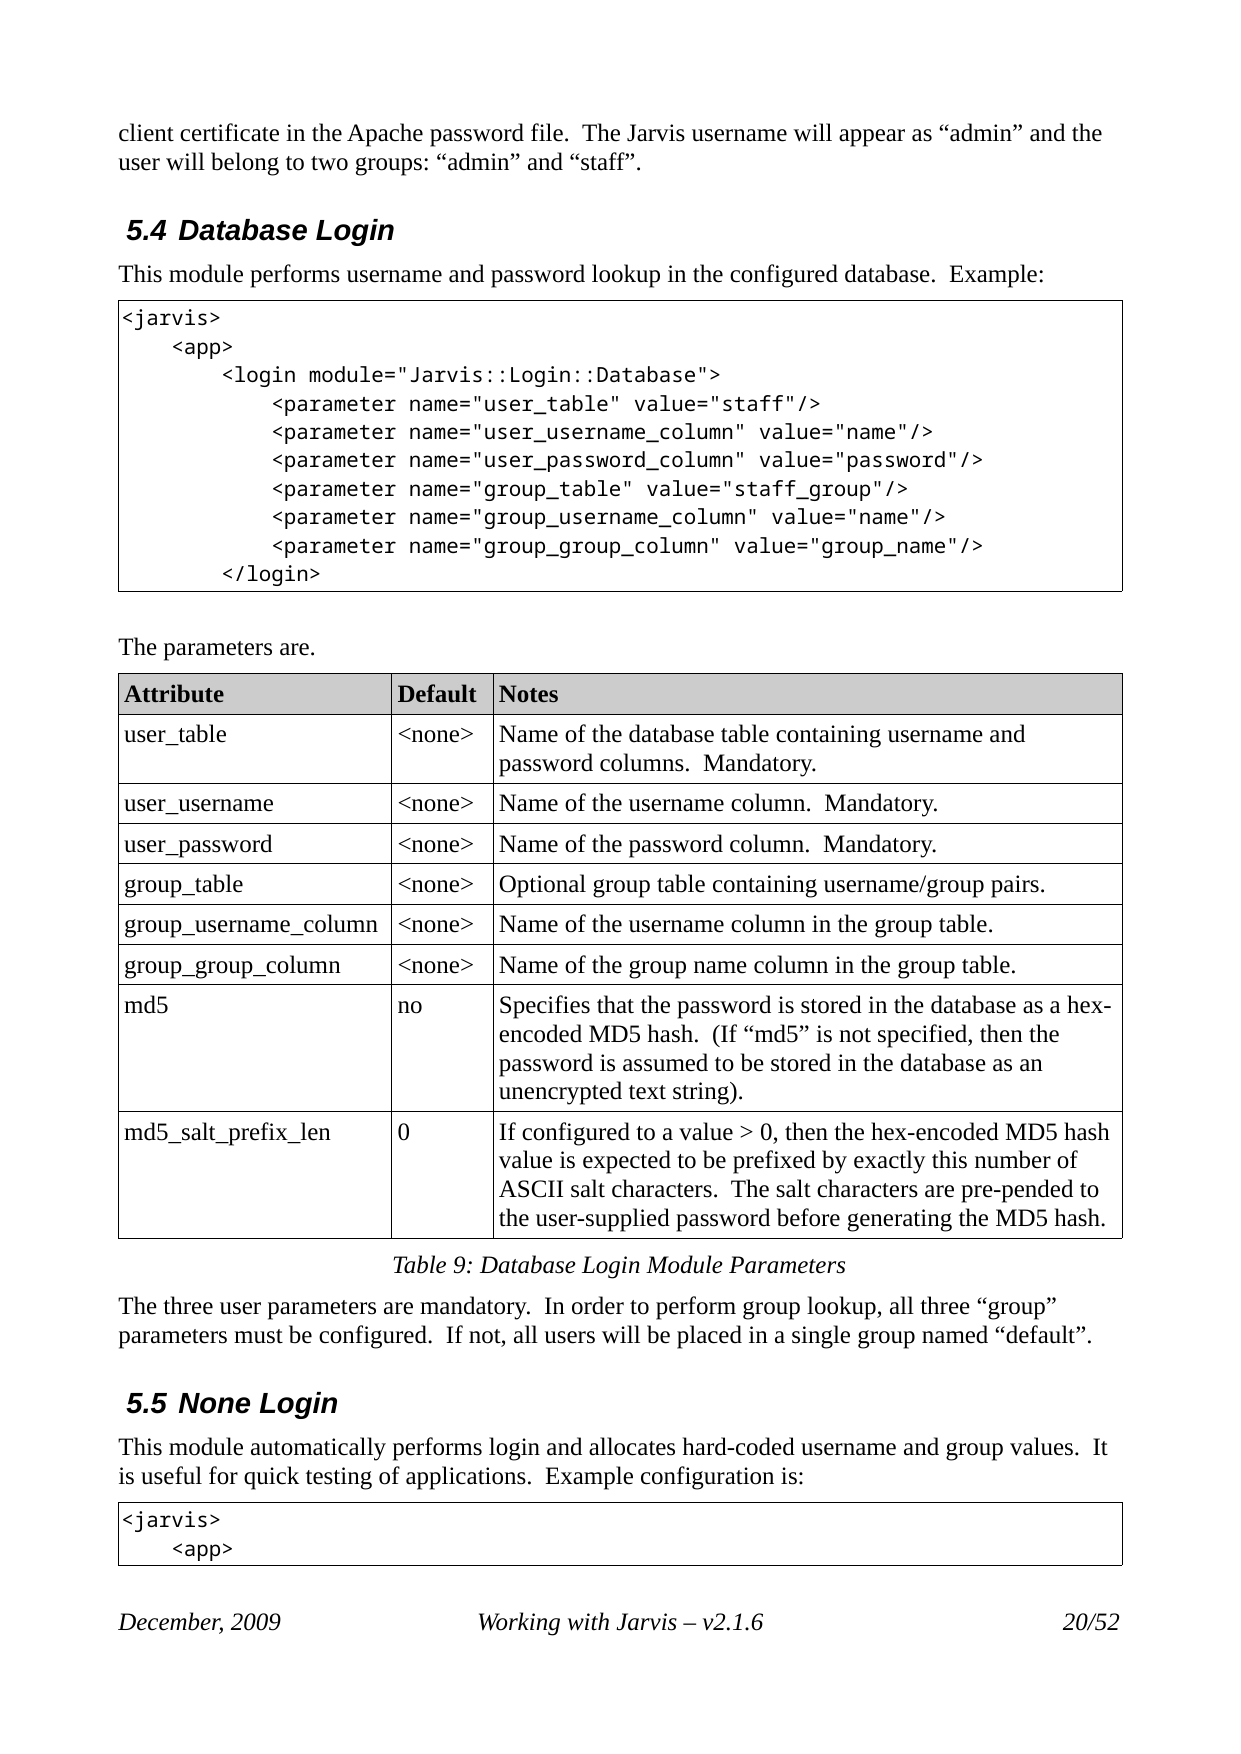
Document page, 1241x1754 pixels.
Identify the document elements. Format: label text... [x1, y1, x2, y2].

text <parameter name="user_username_column" value="name"/> [119, 414, 1122, 443]
text <parameter name="group_group_column" value="group_name"/> [119, 528, 1122, 556]
text This module automatically performs login and allocates hard-coded username and group values. It is useful for quick testing of applications. Example configuration is: [118, 1432, 1122, 1490]
subtitle None Login [118, 1386, 1122, 1420]
table_cell group_table [119, 864, 391, 904]
table_cell Name of the database table containing username and password columns. Mandatory. [494, 715, 1122, 783]
text <parameter name="group_username_column" value="name"/> [119, 499, 1122, 528]
text <parameter name="group_table" value="staff_group"/> [119, 471, 1122, 499]
table_cell Name of the group name column in the group table. [494, 945, 1122, 984]
table_cell <none> [392, 715, 493, 783]
text <jarvis> [119, 301, 1122, 329]
table_cell <none> [392, 945, 493, 984]
table_cell If configured to a value > 0, then the hex-encoded MD5 hash value is expected to be prefixed by exactly this number of ASCII salt characters. The salt characters are pre-pended to the user-supplied password before generating the MD5 hash. [494, 1112, 1122, 1237]
table_header Attribute [119, 674, 391, 714]
text The parameters are. [118, 632, 1122, 661]
table_cell 0 [392, 1112, 493, 1237]
table_cell <none> [392, 864, 493, 904]
text client certificate in the Apache password file. The Jarvis username will appear as “admin” and the user will belong to two groups: “admin” and “staff”. [118, 118, 1122, 176]
table_cell <none> [392, 824, 493, 863]
text <app> [119, 1531, 1122, 1565]
table_cell Name of the password column. Mandatory. [494, 824, 1122, 863]
table_cell user_table [119, 715, 391, 783]
text <jarvis> [119, 1503, 1122, 1531]
text This module performs username and password lookup in the configured database. Example: [118, 259, 1122, 288]
table_cell user_password [119, 824, 391, 863]
table_cell Name of the username column. Mandatory. [494, 784, 1122, 823]
table_cell <none> [392, 784, 493, 823]
text <parameter name="user_table" value="staff"/> [119, 386, 1122, 414]
subtitle Database Login [118, 213, 1122, 247]
table_cell group_username_column [119, 905, 391, 944]
table_cell no [392, 985, 493, 1111]
table_cell group_group_column [119, 945, 391, 984]
table_cell Specifies that the password is stored in the database as a hex-encoded MD5 hash. (If “md5” is not specified, then the password is assumed to be stored in the database as an unencrypted text string). [494, 985, 1122, 1111]
text </login> [119, 556, 1122, 591]
table_cell Optional group table containing username/group pairs. [494, 864, 1122, 904]
table_cell md5_salt_prefix_len [119, 1112, 391, 1237]
table_cell md5 [119, 985, 391, 1111]
table_header Default [392, 674, 493, 714]
text <login module="Jarvis::Login::Database"> [119, 357, 1122, 386]
text Table 9: Database Login Module Parameters [118, 1250, 1122, 1279]
text The three user parameters are mandatory. In order to perform group lookup, all three “group” parameters must be configured. If not, all users will be placed in a single group named “default”. [118, 1291, 1122, 1349]
text <app> [119, 329, 1122, 357]
table_cell Name of the username column in the group table. [494, 905, 1122, 944]
table_cell <none> [392, 905, 493, 944]
table_cell user_username [119, 784, 391, 823]
text <parameter name="user_password_column" value="password"/> [119, 443, 1122, 471]
table_header Notes [494, 674, 1122, 714]
